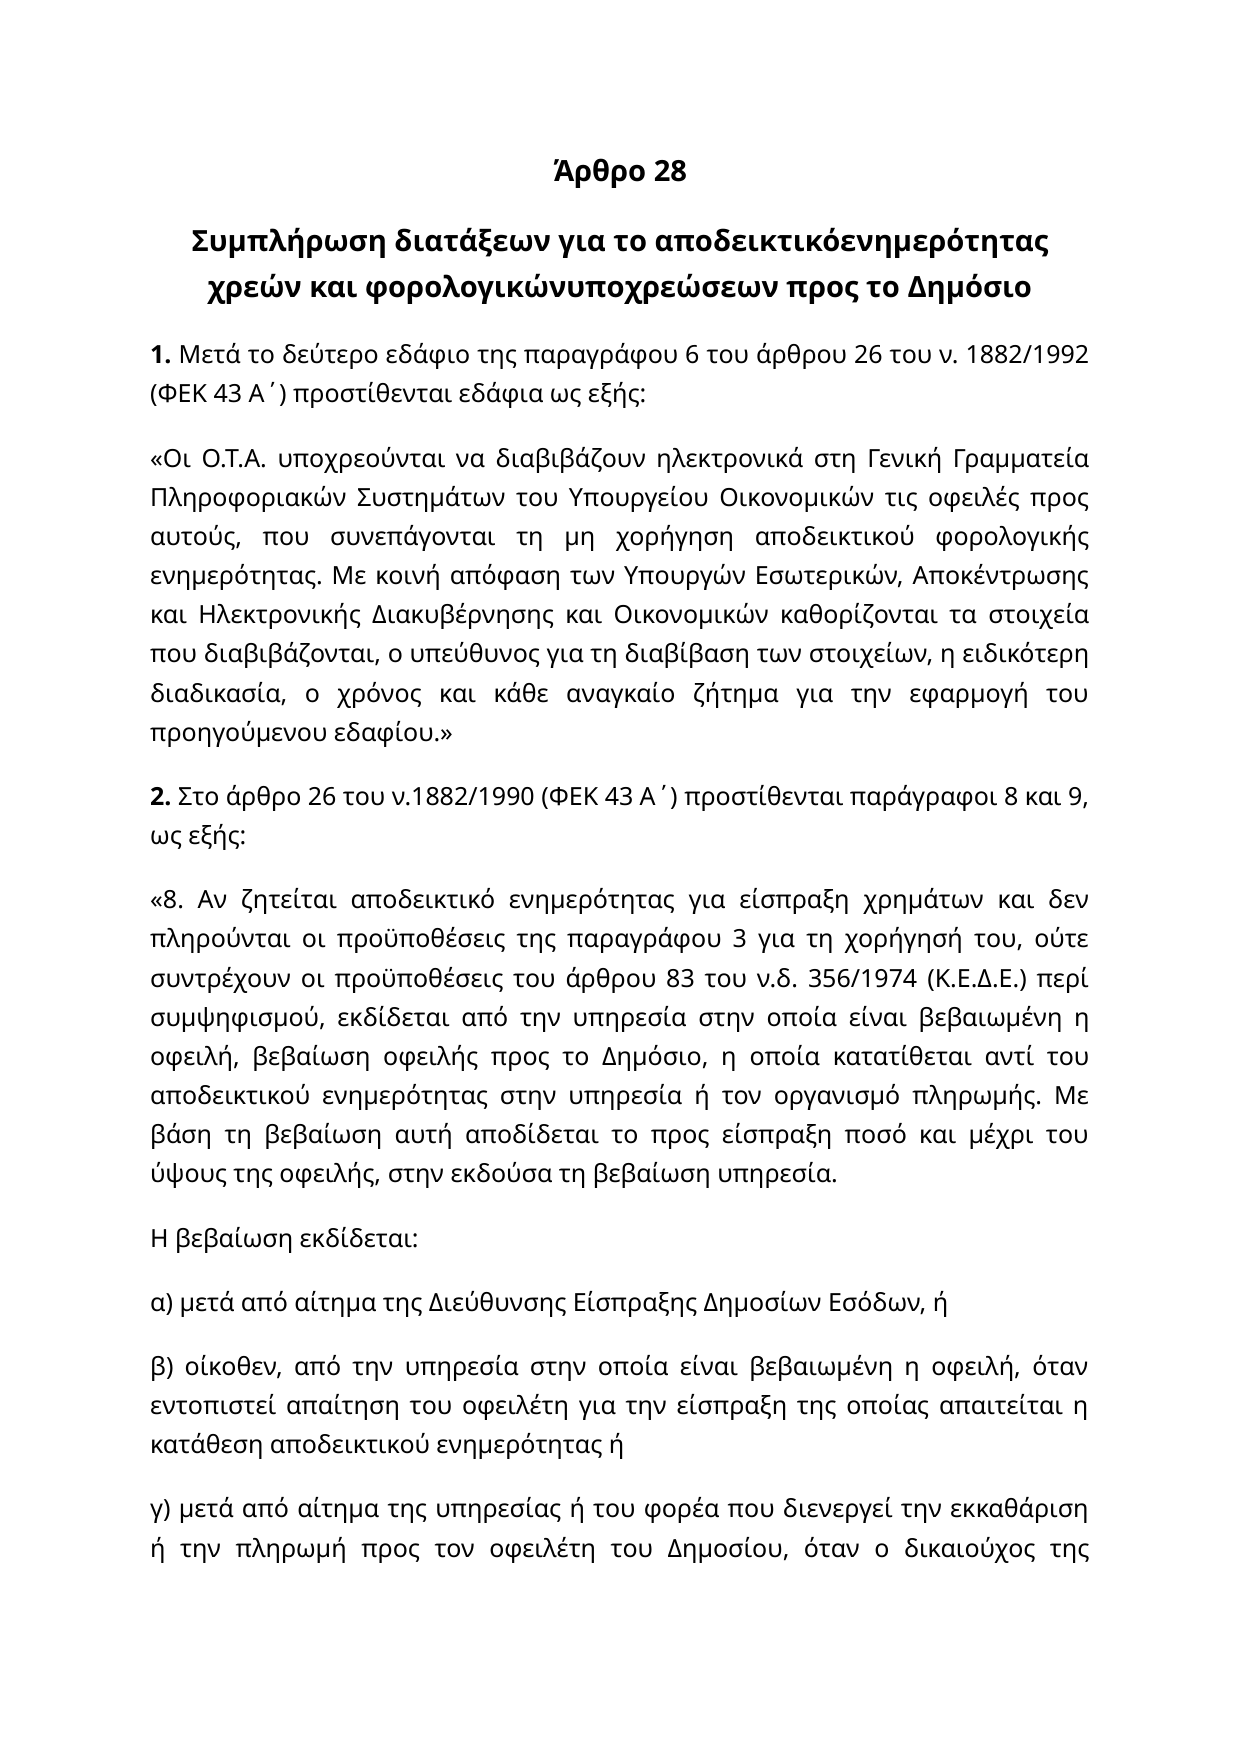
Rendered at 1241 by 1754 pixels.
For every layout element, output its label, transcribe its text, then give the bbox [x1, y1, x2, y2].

text «8. Αν ζητείται αποδεικτικό ενημερότητας για είσπραξη χρημάτων και δεν πληρούνται οι προϋποθέσεις της παραγράφου 3 για τη χορήγησή του, ούτε συντρέχουν οι προϋποθέσεις του άρθρου 83 του ν.δ. 356/1974 (Κ.Ε.Δ.Ε.) περί συμψηφισμού, εκδίδεται από την υπηρεσία στην οποία είναι βεβαιωμένη η οφειλή, βεβαίωση οφειλής προς το Δημόσιο, η οποία κατατίθεται αντί του αποδεικτικού ενημερότητας στην υπηρεσία ή τον οργανισμό πληρωμής. Με βάση τη βεβαίωση αυτή αποδίδεται το προς είσπραξη ποσό και μέχρι του ύψους της οφειλής, στην εκδούσα τη βεβαίωση υπηρεσία. [150, 882, 1090, 1190]
subtitle Συμπλήρωση διατάξεων για το αποδεικτικόενημερότητας χρεών και φορολογικώνυποχρεώσεων προς το Δημόσιο [150, 221, 1090, 306]
text γ) μετά από αίτημα της υπηρεσίας ή του φορέα που διενεργεί την εκκαθάριση ή την πληρωμή προς τον οφειλέτη του Δημοσίου, όταν ο δικαιούχος της [150, 1491, 1090, 1564]
text 2. Στο άρθρο 26 του ν.1882/1990 (ΦΕΚ 43 Α΄) προστίθενται παράγραφοι 8 και 9, ως εξής: [150, 778, 1090, 852]
text α) μετά από αίτημα της Διεύθυνσης Είσπραξης Δημοσίων Εσόδων, ή [150, 1284, 1090, 1318]
subtitle Άρθρο 28 [150, 150, 1090, 190]
text Η βεβαίωση εκδίδεται: [150, 1220, 1090, 1254]
text 1. Μετά το δεύτερο εδάφιο της παραγράφου 6 του άρθρου 26 του ν. 1882/1992 (ΦΕΚ 43 Α΄) προστίθενται εδάφια ως εξής: [150, 337, 1090, 410]
text β) οίκοθεν, από την υπηρεσία στην οποία είναι βεβαιωμένη η οφειλή, όταν εντοπιστεί απαίτηση του οφειλέτη για την είσπραξη της οποίας απαιτείται η κατάθεση αποδεικτικού ενημερότητας ή [150, 1348, 1090, 1461]
text «Οι Ο.Τ.Α. υποχρεούνται να διαβιβάζουν ηλεκτρονικά στη Γενική Γραμματεία Πληροφοριακών Συστημάτων του Υπουργείου Οικονομικών τις οφειλές προς αυτούς, που συνεπάγονται τη μη χορήγηση αποδεικτικού φορολογικής ενημερότητας. Με κοινή απόφαση των Υπουργών Εσωτερικών, Αποκέντρωσης και Ηλεκτρονικής Διακυβέρνησης και Οικονομικών καθορίζονται τα στοιχεία που διαβιβάζονται, ο υπεύθυνος για τη διαβίβαση των στοιχείων, η ειδικότερη διαδικασία, ο χρόνος και κάθε αναγκαίο ζήτημα για την εφαρμογή του προηγούμενου εδαφίου.» [150, 440, 1090, 748]
